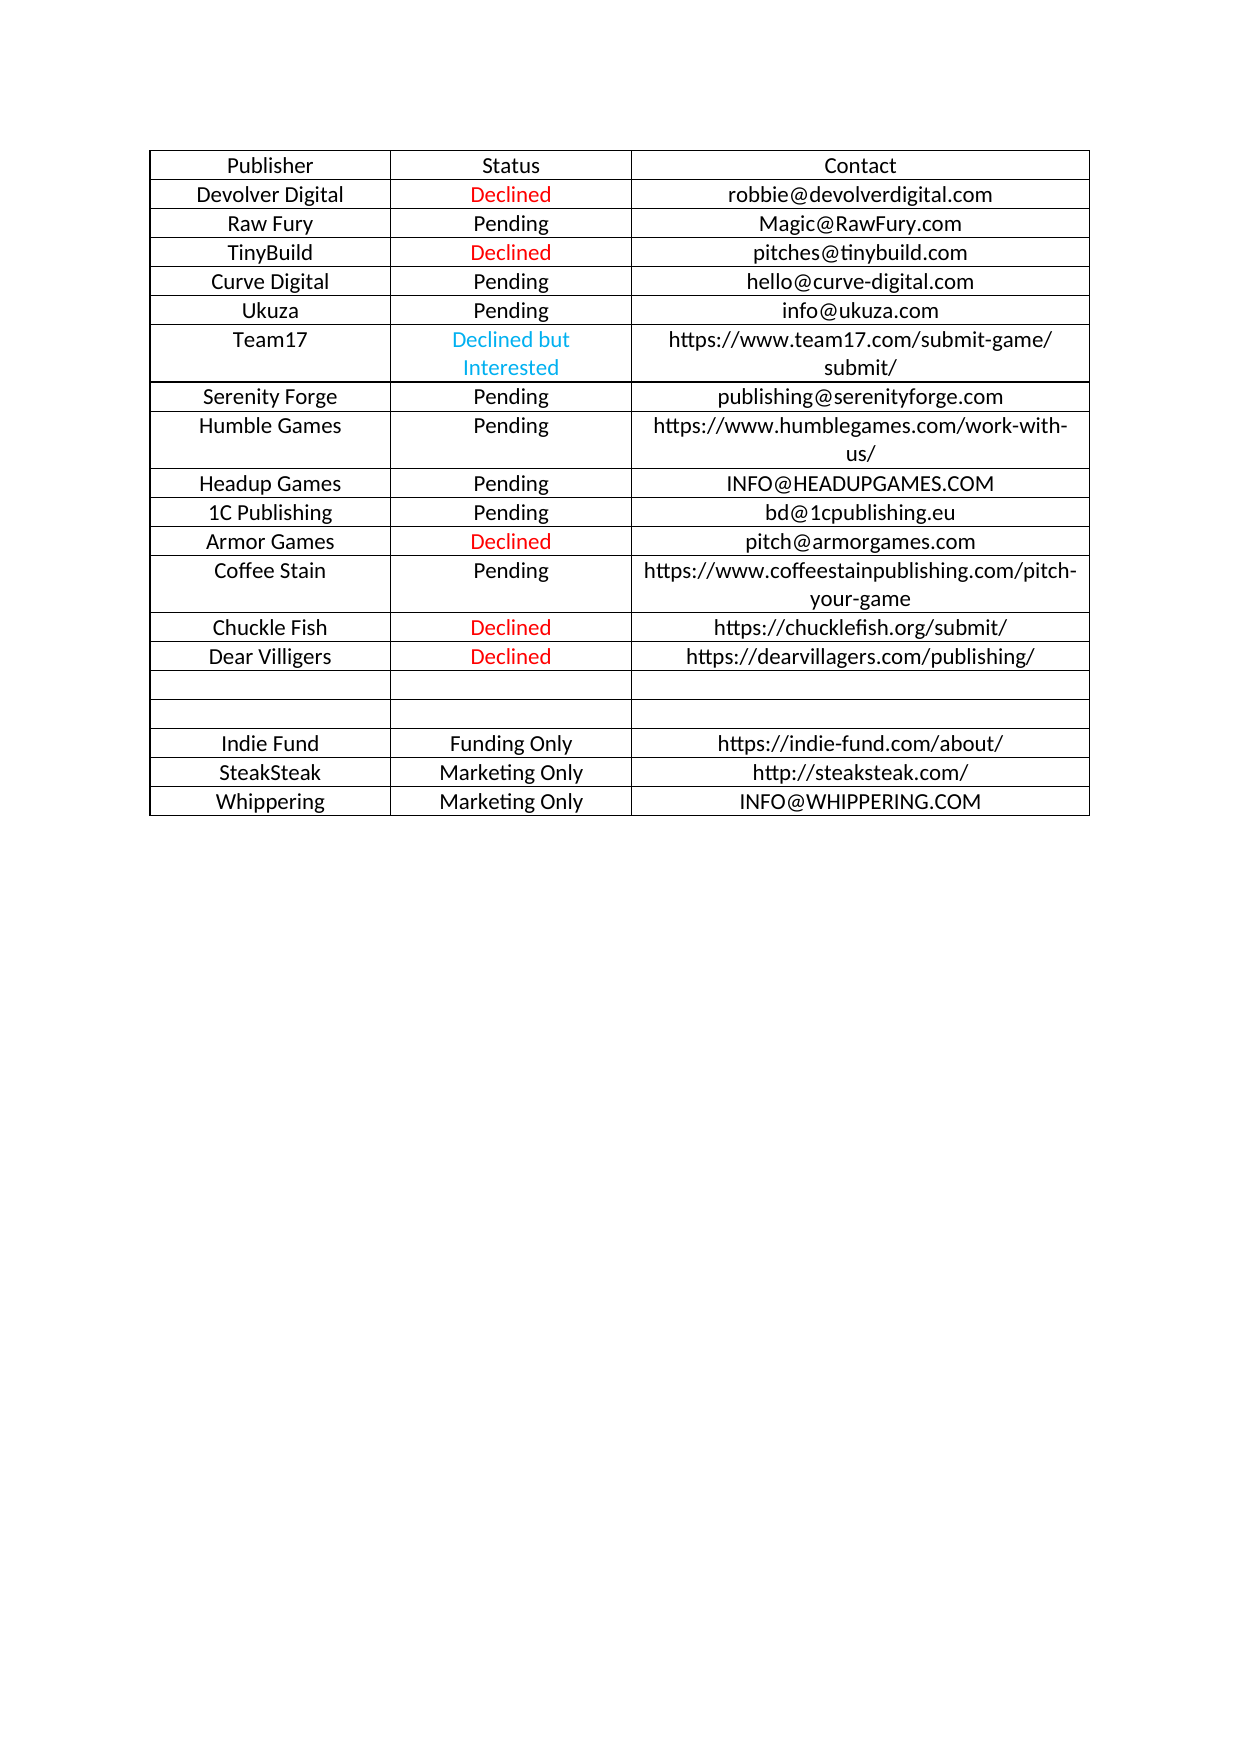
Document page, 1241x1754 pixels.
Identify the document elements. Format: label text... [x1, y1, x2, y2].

table_cell [391, 700, 631, 728]
table_cell Headup Games [151, 469, 390, 497]
table_cell Pending [391, 267, 631, 295]
table_cell [151, 700, 390, 728]
table_cell Ukuza [151, 296, 390, 324]
table_cell Armor Games [151, 527, 390, 555]
table_cell 1C Publishing [151, 498, 390, 526]
table_cell Devolver Digital [151, 180, 390, 208]
table_cell https://www.team17.com/submit-game/submit/ [632, 325, 1089, 381]
table_cell Declined but Interested [391, 325, 631, 381]
table_cell Pending [391, 556, 631, 612]
table_header Publisher [151, 151, 390, 179]
table_cell info@ukuza.com [632, 296, 1089, 324]
table_cell Declined [391, 613, 631, 641]
table_cell Declined [391, 180, 631, 208]
table_cell Whippering [151, 787, 390, 815]
table_header Status [391, 151, 631, 179]
table_cell hello@curve-digital.com [632, 267, 1089, 295]
table_cell http://steaksteak.com/ [632, 758, 1089, 786]
table_cell publishing@serenityforge.com [632, 383, 1089, 411]
table_cell Indie Fund [151, 729, 390, 757]
table_cell INFO@WHIPPERING.COM [632, 787, 1089, 815]
table_cell INFO@HEADUPGAMES.COM [632, 469, 1089, 497]
table_cell https://indie-fund.com/about/ [632, 729, 1089, 757]
table_cell Pending [391, 209, 631, 237]
table_cell Curve Digital [151, 267, 390, 295]
table_cell Humble Games [151, 412, 390, 468]
table_cell Dear Villigers [151, 642, 390, 670]
table_cell Pending [391, 498, 631, 526]
table_cell Declined [391, 642, 631, 670]
table_cell Pending [391, 469, 631, 497]
table_cell [632, 700, 1089, 728]
table_cell Marketing Only [391, 758, 631, 786]
table_cell Chuckle Fish [151, 613, 390, 641]
table_cell Pending [391, 383, 631, 411]
table_cell pitches@tinybuild.com [632, 238, 1089, 266]
table_cell Declined [391, 527, 631, 555]
table_cell Team17 [151, 325, 390, 381]
table_cell https://dearvillagers.com/publishing/ [632, 642, 1089, 670]
table_cell https://www.coffeestainpublishing.com/pitch-your-game [632, 556, 1089, 612]
table_cell Marketing Only [391, 787, 631, 815]
table_cell Serenity Forge [151, 383, 390, 411]
table_cell Raw Fury [151, 209, 390, 237]
table_cell robbie@devolverdigital.com [632, 180, 1089, 208]
table_cell Magic@RawFury.com [632, 209, 1089, 237]
table_cell TinyBuild [151, 238, 390, 266]
table_cell https://chucklefish.org/submit/ [632, 613, 1089, 641]
table_cell SteakSteak [151, 758, 390, 786]
table_cell Pending [391, 296, 631, 324]
table_cell Pending [391, 412, 631, 468]
table_cell Declined [391, 238, 631, 266]
table_cell bd@1cpublishing.eu [632, 498, 1089, 526]
table_header Contact [632, 151, 1089, 179]
table_cell [632, 671, 1089, 699]
table_cell Funding Only [391, 729, 631, 757]
table_cell [151, 671, 390, 699]
table_cell pitch@armorgames.com [632, 527, 1089, 555]
table_cell Coffee Stain [151, 556, 390, 612]
table_cell https://www.humblegames.com/work-with-us/ [632, 412, 1089, 468]
table_cell [391, 671, 631, 699]
